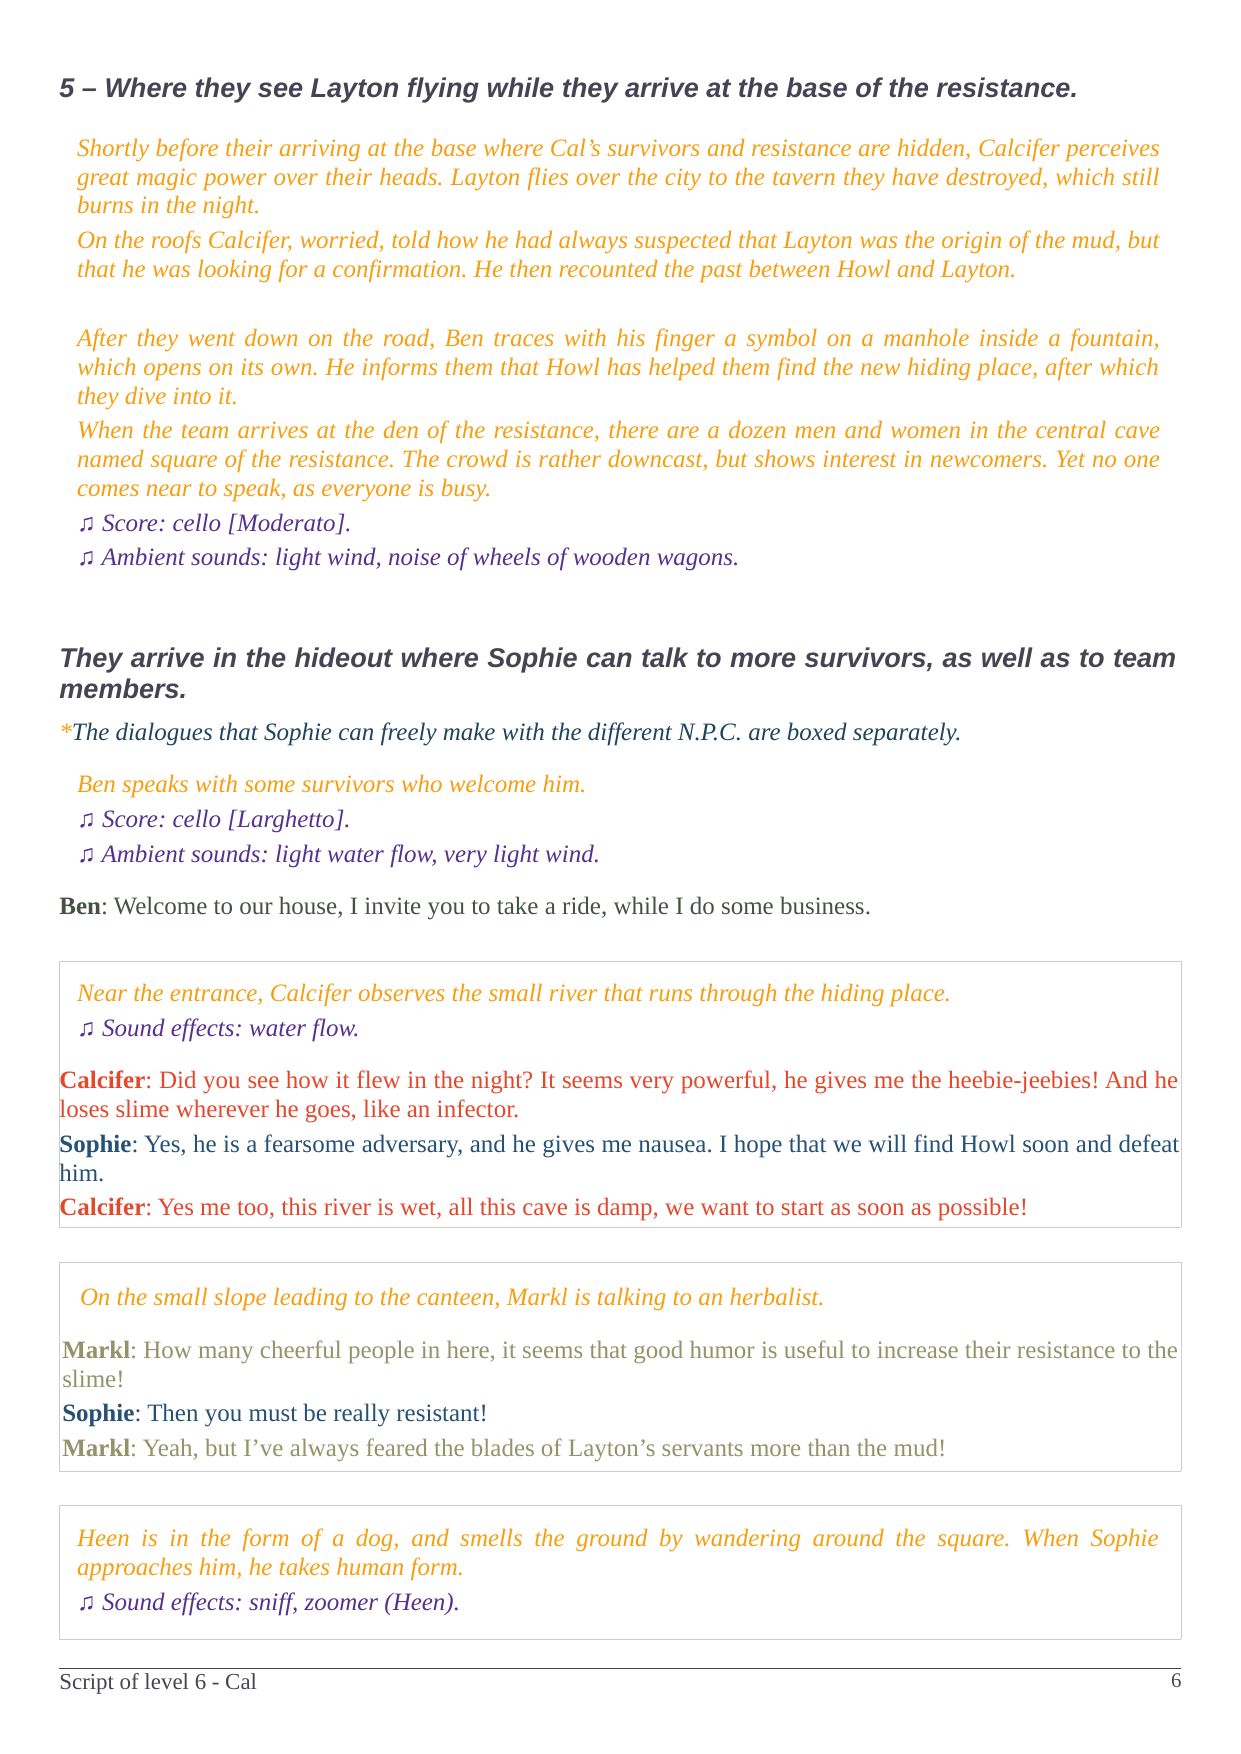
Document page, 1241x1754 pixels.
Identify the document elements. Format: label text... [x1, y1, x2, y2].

text When the team arrives at the den of the resistance, there are a dozen men and women in the central cave named square of the resistance. The crowd is rather downcast, but shows interest in newcomers. Yet no one comes near to speak, as everyone is busy. [59, 398, 1181, 490]
text On the roofs Calcifer, worried, told how he had always suspected that Layton was the origin of the mud, but that he was looking for a confirmation. He then recounted the past between Howl and Layton. [59, 207, 1181, 283]
text ♫ Ambient sounds: light wind, noise of wheels of wooden wagons. [59, 525, 1181, 571]
text *The dialogues that Sophie can freely make with the different N.P.C. are boxed separately. [59, 717, 1181, 746]
subtitle They arrive in the hideout where Sophie can talk to more survivors, as well as to team members. [59, 642, 1181, 704]
table_header Heen is in the form of a dog, and smells the ground by wandering around the square. When Sophie approaches him, he takes human form. ♫ Sound effects: sniff, zoomer (Heen). [60, 1506, 1181, 1639]
text Ben speaks with some survivors who welcome him. [59, 752, 1181, 786]
text Ben: Welcome to our house, I invite you to take a ride, while I do some business. [59, 891, 1181, 920]
text Shortly before their arriving at the base where Cal’s survivors and resistance are hidden, Calcifer perceives great magic power over their heads. Layton flies over the city to the tavern they have destroyed, which still burns in the night. [59, 115, 1181, 207]
text ♫ Score: cello [Moderato]. [59, 490, 1181, 525]
text ♫ Score: cello [Larghetto]. [59, 786, 1181, 821]
text After they went down on the road, Ben traces with his finger a symbol on a manhole inside a fountain, which opens on its own. He informs them that Howl has helped them find the new hiding place, after which they dive into it. [59, 306, 1181, 398]
table_header On the small slope leading to the canteen, Markl is talking to an herbalist. Markl: How many cheerful people in here, it seems that good humor is useful to increase their resistance to the slime! Sophie: Then you must be really resistant! Markl: Yeah, but I’ve always feared the blades of Layton’s servants more than the mud! [60, 1263, 1181, 1471]
subtitle 5 – Where they see Layton flying while they arrive at the base of the resistance. [59, 72, 1181, 103]
text ♫ Ambient sounds: light water flow, very light wind. [59, 821, 1181, 885]
table_header Near the entrance, Calcifer observes the small river that runs through the hiding place. ♫ Sound effects: water flow. Calcifer: Did you see how it flew in the night? It seems very powerful, he gives me the heebie-jeebies! And he loses slime wherever he goes, like an infector. Sophie: Yes, he is a fearsome adversary, and he gives me nausea. I hope that we will find Howl soon and defeat him. Calcifer: Yes me too, this river is wet, all this cave is damp, we want to start as soon as possible! [60, 962, 1181, 1227]
